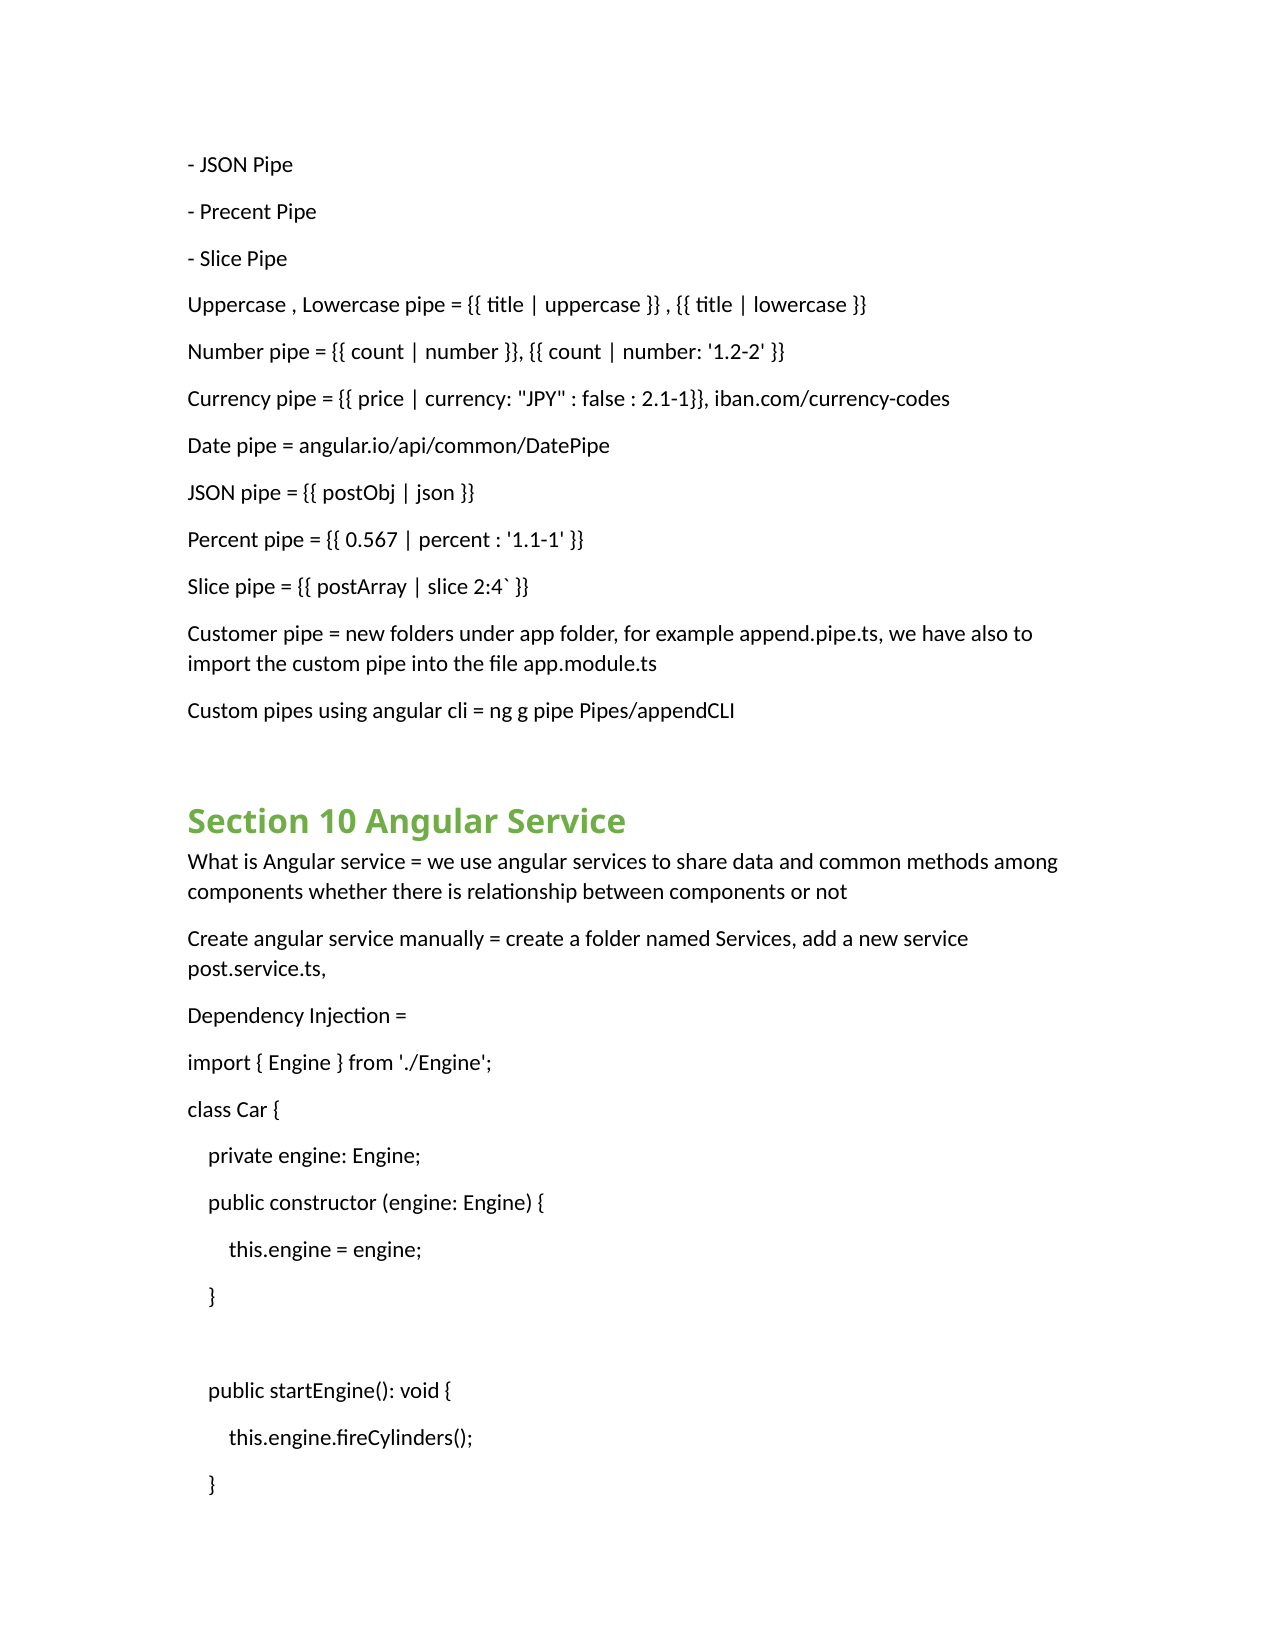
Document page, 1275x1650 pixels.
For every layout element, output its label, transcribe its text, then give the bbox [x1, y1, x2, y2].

text Slice pipe = {{ postArray | slice 2:4` }} [187, 572, 1087, 600]
text public constructor (engine: Engine) { [187, 1188, 1087, 1217]
text - JSON Pipe [187, 150, 1087, 178]
text class Car { [187, 1095, 1087, 1123]
subtitle Section 10 Angular Service [187, 798, 1087, 843]
text this.engine = engine; [187, 1235, 1087, 1263]
text Date pipe = angular.io/api/common/DatePipe [187, 431, 1087, 459]
text this.engine.fireCylinders(); [187, 1423, 1087, 1451]
text - Precent Pipe [187, 197, 1087, 225]
text Create angular service manually = create a folder named Services, add a new service post.service.ts, [187, 924, 1087, 982]
text JSON pipe = {{ postObj | json }} [187, 478, 1087, 506]
text - Slice Pipe [187, 244, 1087, 272]
text Dependency Injection = [187, 1001, 1087, 1029]
text Custom pipes using angular cli = ng g pipe Pipes/appendCLI [187, 696, 1087, 724]
text Number pipe = {{ count | number }}, {{ count | number: '1.2-2' }} [187, 337, 1087, 366]
text Customer pipe = new folders under app folder, for example append.pipe.ts, we have also to import the custom pipe into the file app.module.ts [187, 619, 1087, 677]
text Uppercase , Lowercase pipe = {{ title | uppercase }} , {{ title | lowercase }} [187, 291, 1087, 319]
text } [187, 1470, 1087, 1498]
text Percent pipe = {{ 0.567 | percent : '1.1-1' }} [187, 525, 1087, 553]
text import { Engine } from './Engine'; [187, 1048, 1087, 1076]
text Currency pipe = {{ price | currency: "JPY" : false : 2.1-1}}, iban.com/currency-codes [187, 384, 1087, 412]
text private engine: Engine; [187, 1142, 1087, 1170]
text } [187, 1282, 1087, 1310]
text What is Angular service = we use angular services to share data and common methods among components whether there is relationship between components or not [187, 847, 1087, 905]
text public startEngine(): void { [187, 1376, 1087, 1404]
